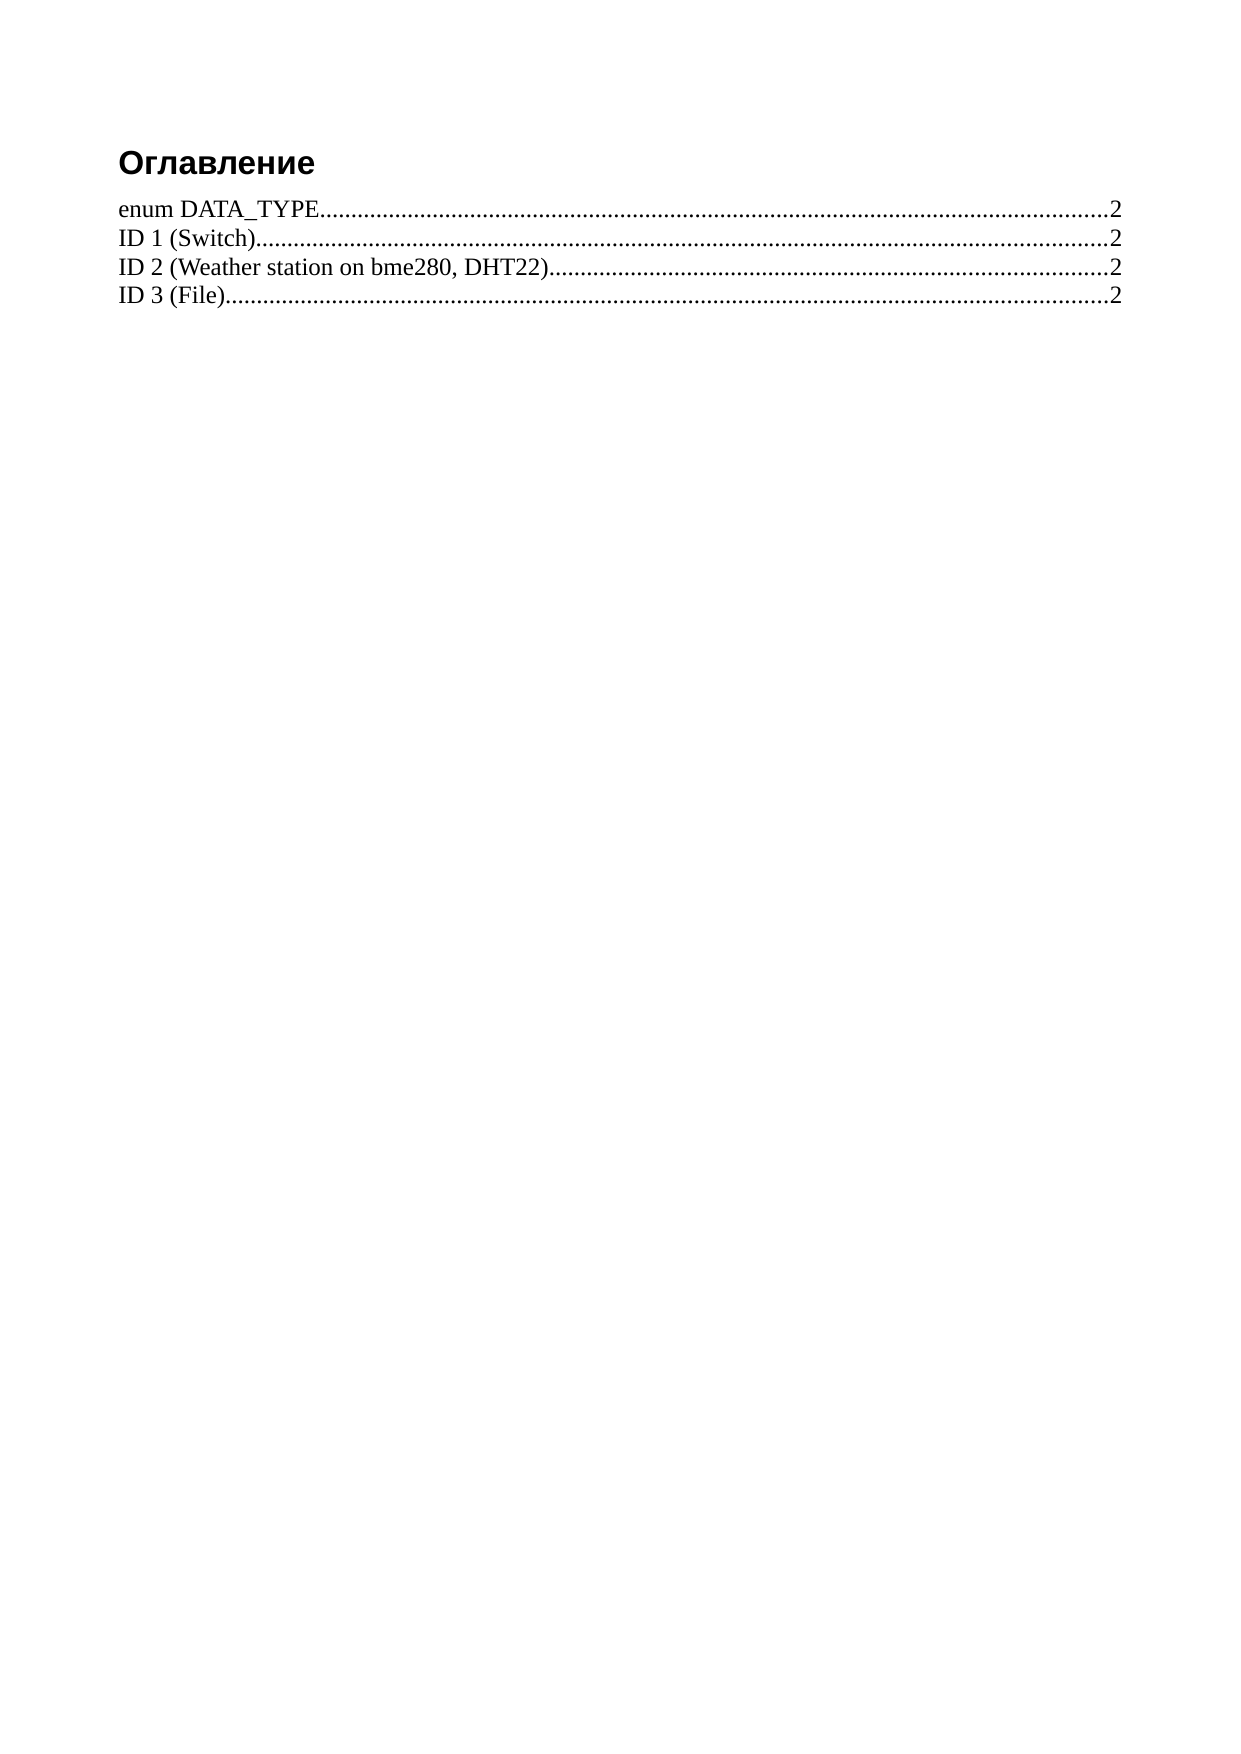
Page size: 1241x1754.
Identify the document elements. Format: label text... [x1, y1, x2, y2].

text ID 2 (Weather station on bme280, DHT22) 2 [118, 252, 1122, 280]
subtitle Оглавление [118, 143, 1122, 182]
text ID 3 (File) 2 [118, 280, 1122, 309]
text enum DATA_TYPE 2 [118, 194, 1122, 223]
text ID 1 (Switch) 2 [118, 223, 1122, 252]
